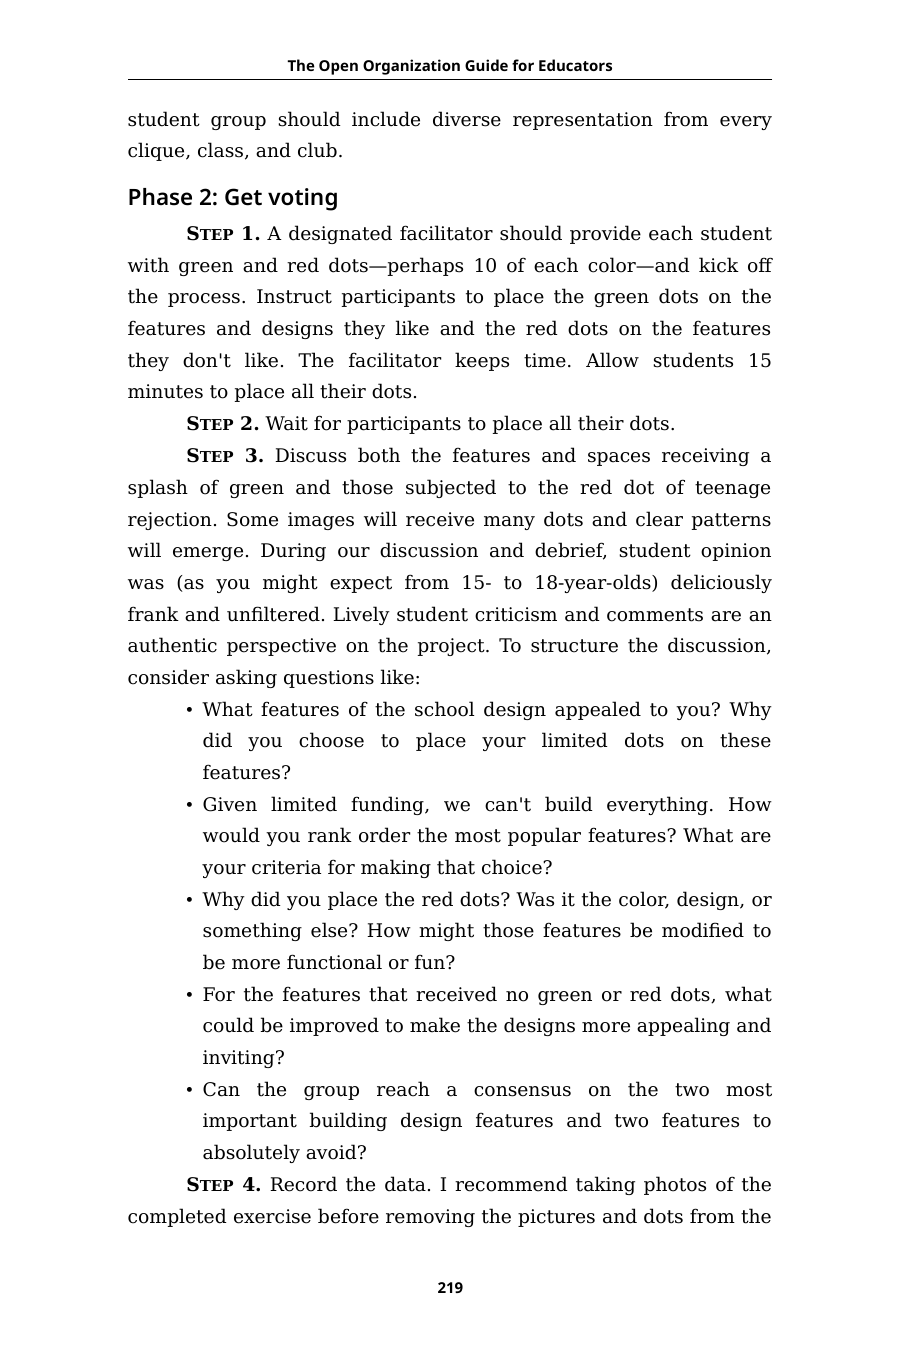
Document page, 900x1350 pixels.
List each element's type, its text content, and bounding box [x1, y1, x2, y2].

list What features of the school design appealed to you? Why did you choose to place your limited dots on these features? [186, 699, 772, 784]
text Step 1. A designated facilitator should provide each student with green and red dots—perhaps 10 of each color—and kick off the process. Instruct participants to place the green dots on the features and designs they like and the red dots on the features they don't like. The facilitator keeps time. Allow students 15 minutes to place all their dots. [127, 223, 772, 403]
list Why did you place the red dots? Was it the color, design, or something else? How might those features be modified to be more functional or fun? [186, 889, 772, 974]
list Can the group reach a consensus on the two most important building design features and two features to absolutely avoid? [186, 1079, 772, 1164]
subtitle Phase 2: Get voting [127, 184, 772, 211]
text Step 2. Wait for participants to place all their dots. [127, 413, 772, 435]
text Step 4. Record the data. I recommend taking photos of the completed exercise before removing the pictures and dots from the [127, 1174, 772, 1227]
list For the features that received no green or red dots, what could be improved to make the designs more appealing and inviting? [186, 984, 772, 1069]
text Step 3. Discuss both the features and spaces receiving a splash of green and those subjected to the red dot of teenage rejection. Some images will receive many dots and clear patterns will emerge. During our discussion and debrief, student opinion was (as you might expect from 15- to 18-year-olds) deliciously frank and unfiltered. Lively student criticism and comments are an authentic perspective on the project. To structure the discussion, consider asking questions like: [127, 445, 772, 689]
list Given limited funding, we can't build everything. How would you rank order the most popular features? What are your criteria for making that choice? [186, 794, 772, 879]
text student group should include diverse representation from every clique, class, and club. [127, 109, 772, 162]
